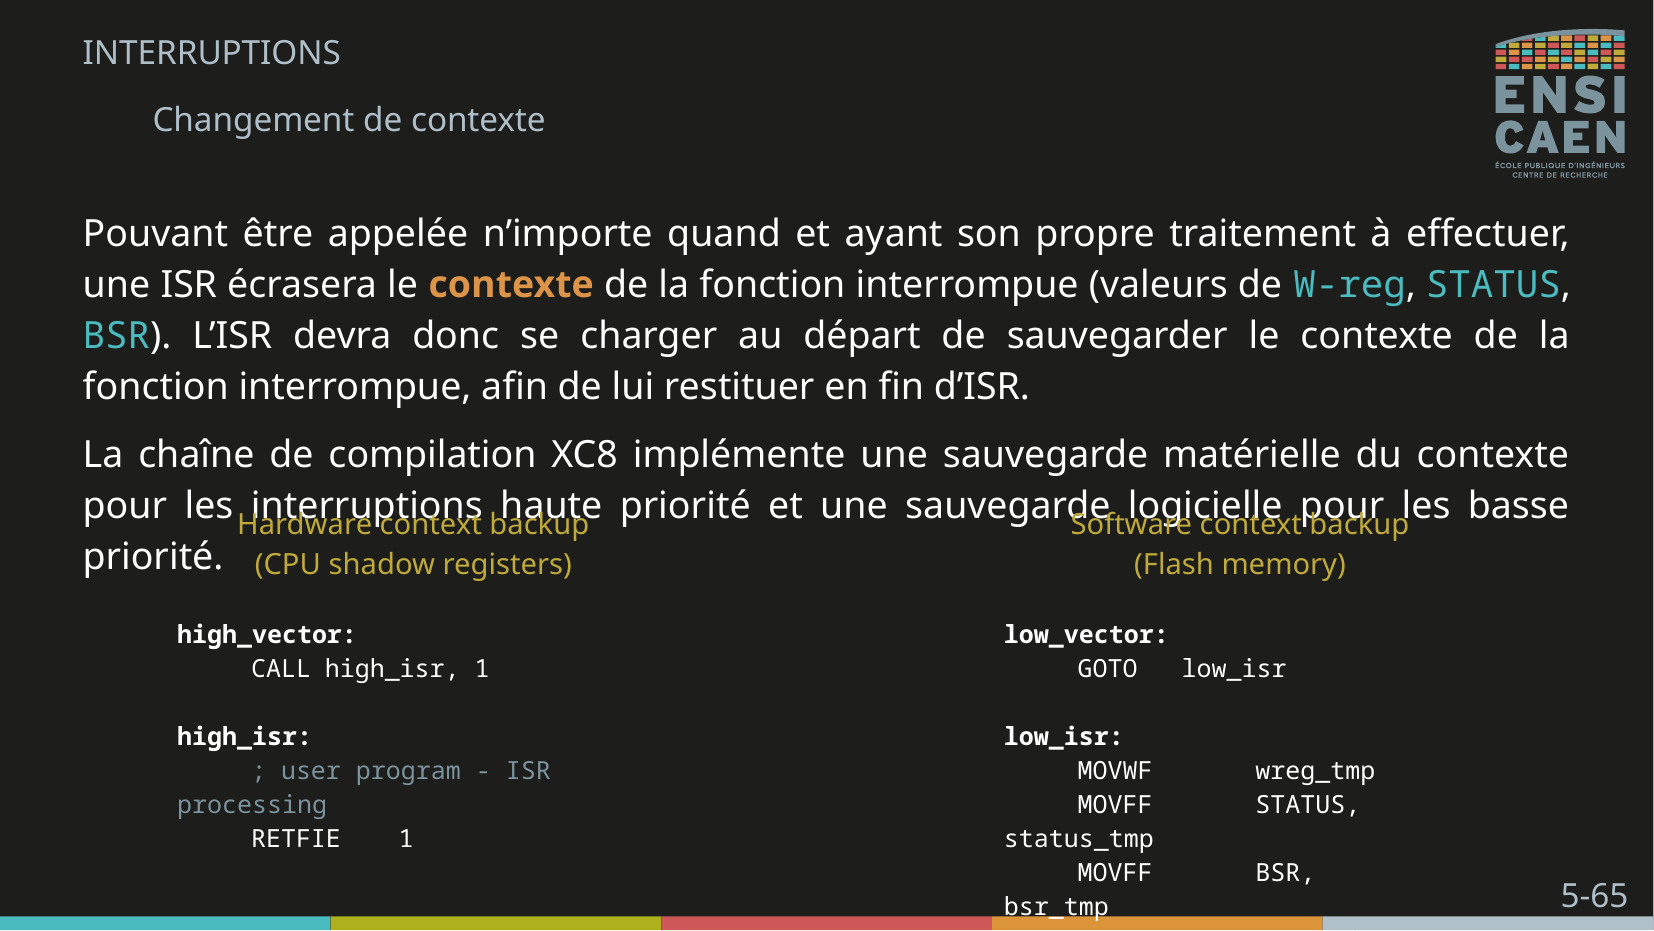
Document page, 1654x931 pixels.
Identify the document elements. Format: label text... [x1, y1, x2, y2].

list Pouvant être appelée n’importe quand et ayant son propre traitement à effectuer, une ISR écrasera le contexte de la fonction interrompue (valeurs de W-reg, STATUS, BSR). L’ISR devra donc se charger au départ de sauvegarder le contexte de la fonction interrompue, afin de lui restituer en fin d’ISR. La chaîne de compilation XC8 implémente une sauvegarde matérielle du contexte pour les interruptions haute priorité et une sauvegarde logicielle pour les basse priorité. [82, 206, 1571, 916]
text_box Software context backup (Flash memory) low_vector: GOTO low_isr low_isr: MOVWF wreg_tmp MOVFF STATUS, status_tmp MOVFF BSR, bsr_tmp ; user program - ISR processing MOVFF bsr_tmp, BSR MOVFF status_tmp, STATUS MOVF wreg_tmp, W RETFIE [989, 496, 1492, 902]
title INTERRUPTIONS Changement de contexte [82, 0, 1467, 148]
text_box Hardware context backup (CPU shadow registers) high_vector: CALL high_isr, 1 high_isr: ; user program - ISR processing RETFIE 1 [162, 496, 665, 777]
